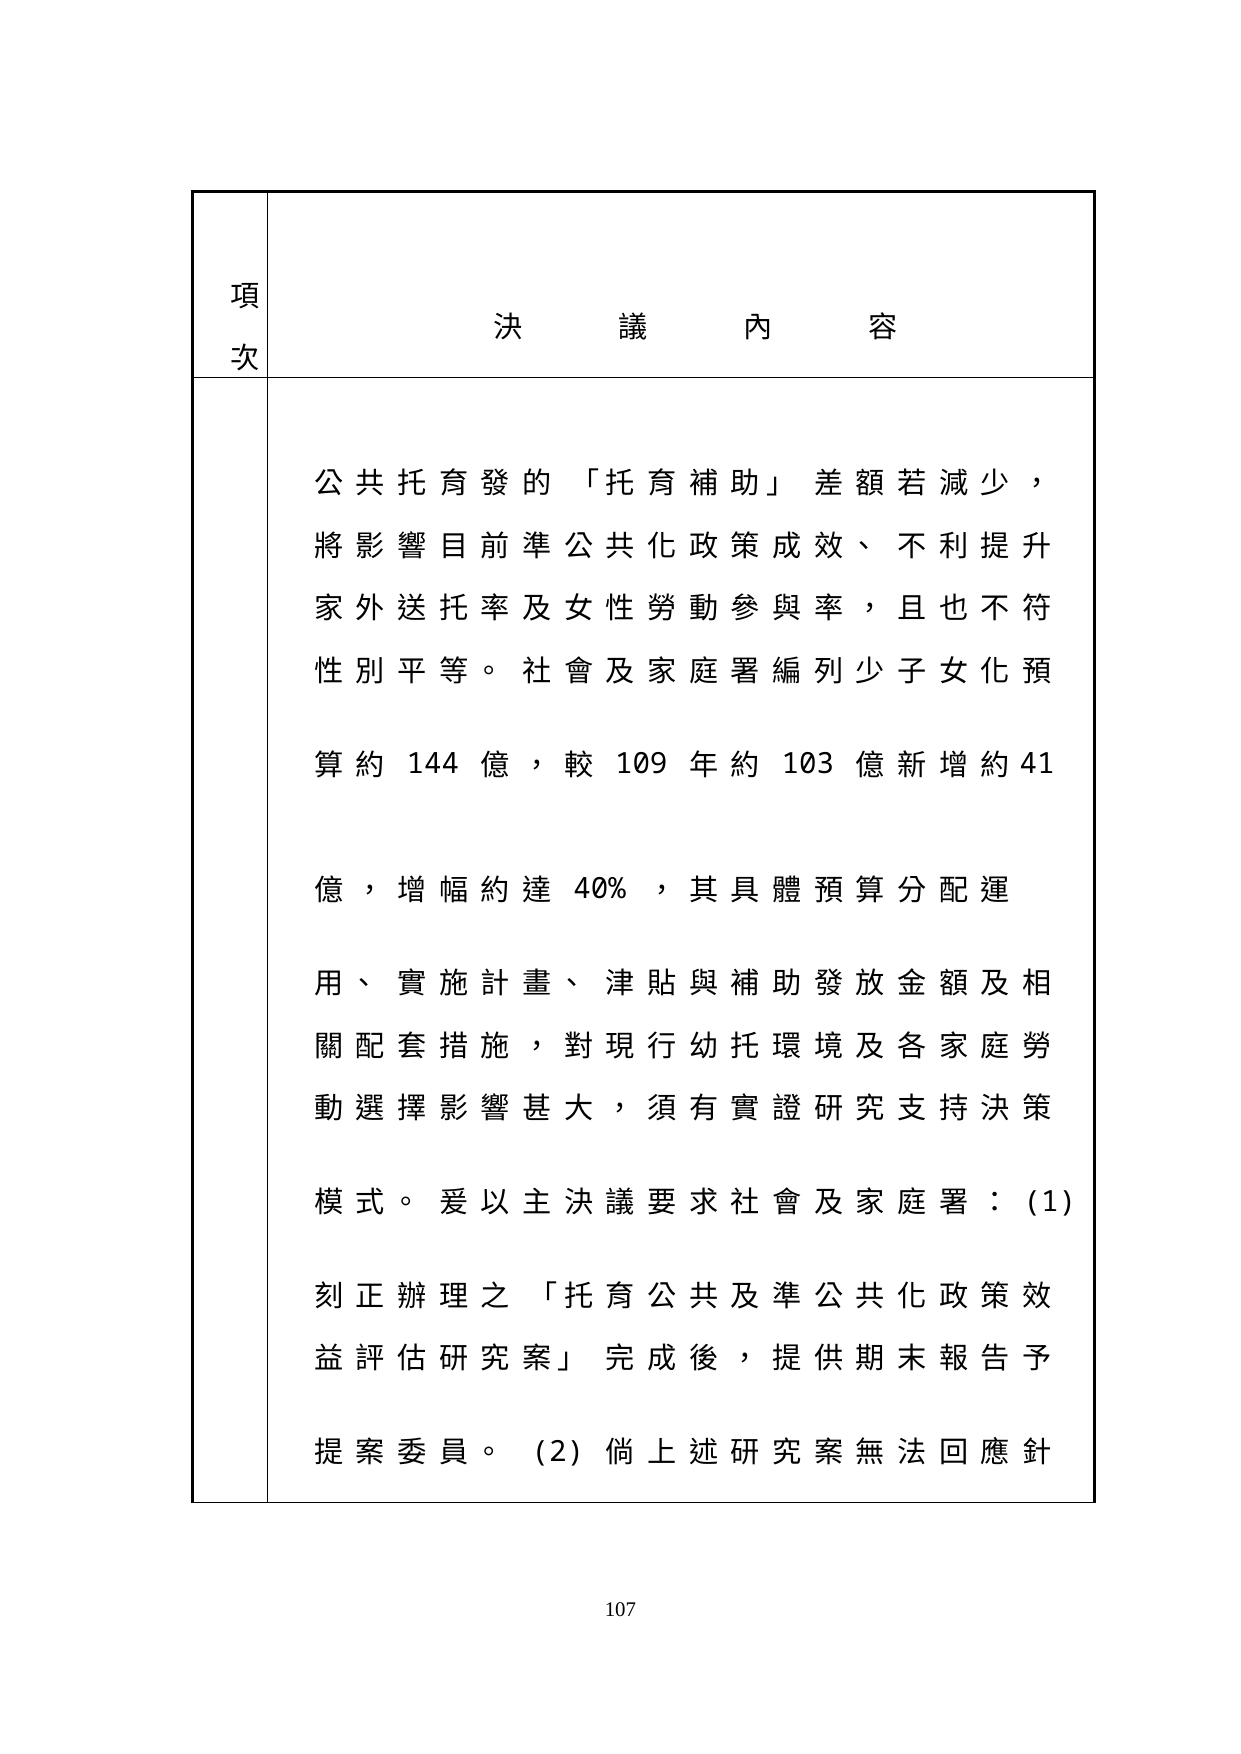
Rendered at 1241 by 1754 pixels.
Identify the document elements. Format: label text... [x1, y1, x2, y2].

table_header 決 議 內 容 [268, 193, 1093, 377]
table_cell [194, 378, 267, 1502]
table_header 項次 [194, 193, 267, 377]
table_cell 公共托育發的「托育補助」差額若減少，將影響目前準公共化政策成效、不利提升家外送托率及女性勞動參與率，且也不符性別平等。社會及家庭署編列少子女化預算約144億，較109年約103億新增約41億，增幅約達40%，其具體預算分配運用、實施計畫、津貼與補助發放金額及相關配套措施，對現行幼托環境及各家庭勞動選擇影響甚大，須有實證研究支持決策模式。爰以主決議要求社會及家庭署：(1)刻正辦理之「托育公共及準公共化政策效益評估研究案」完成後，提供期末報告予提案委員。(2)倘上述研究案無法回應針 [268, 378, 1093, 1502]
